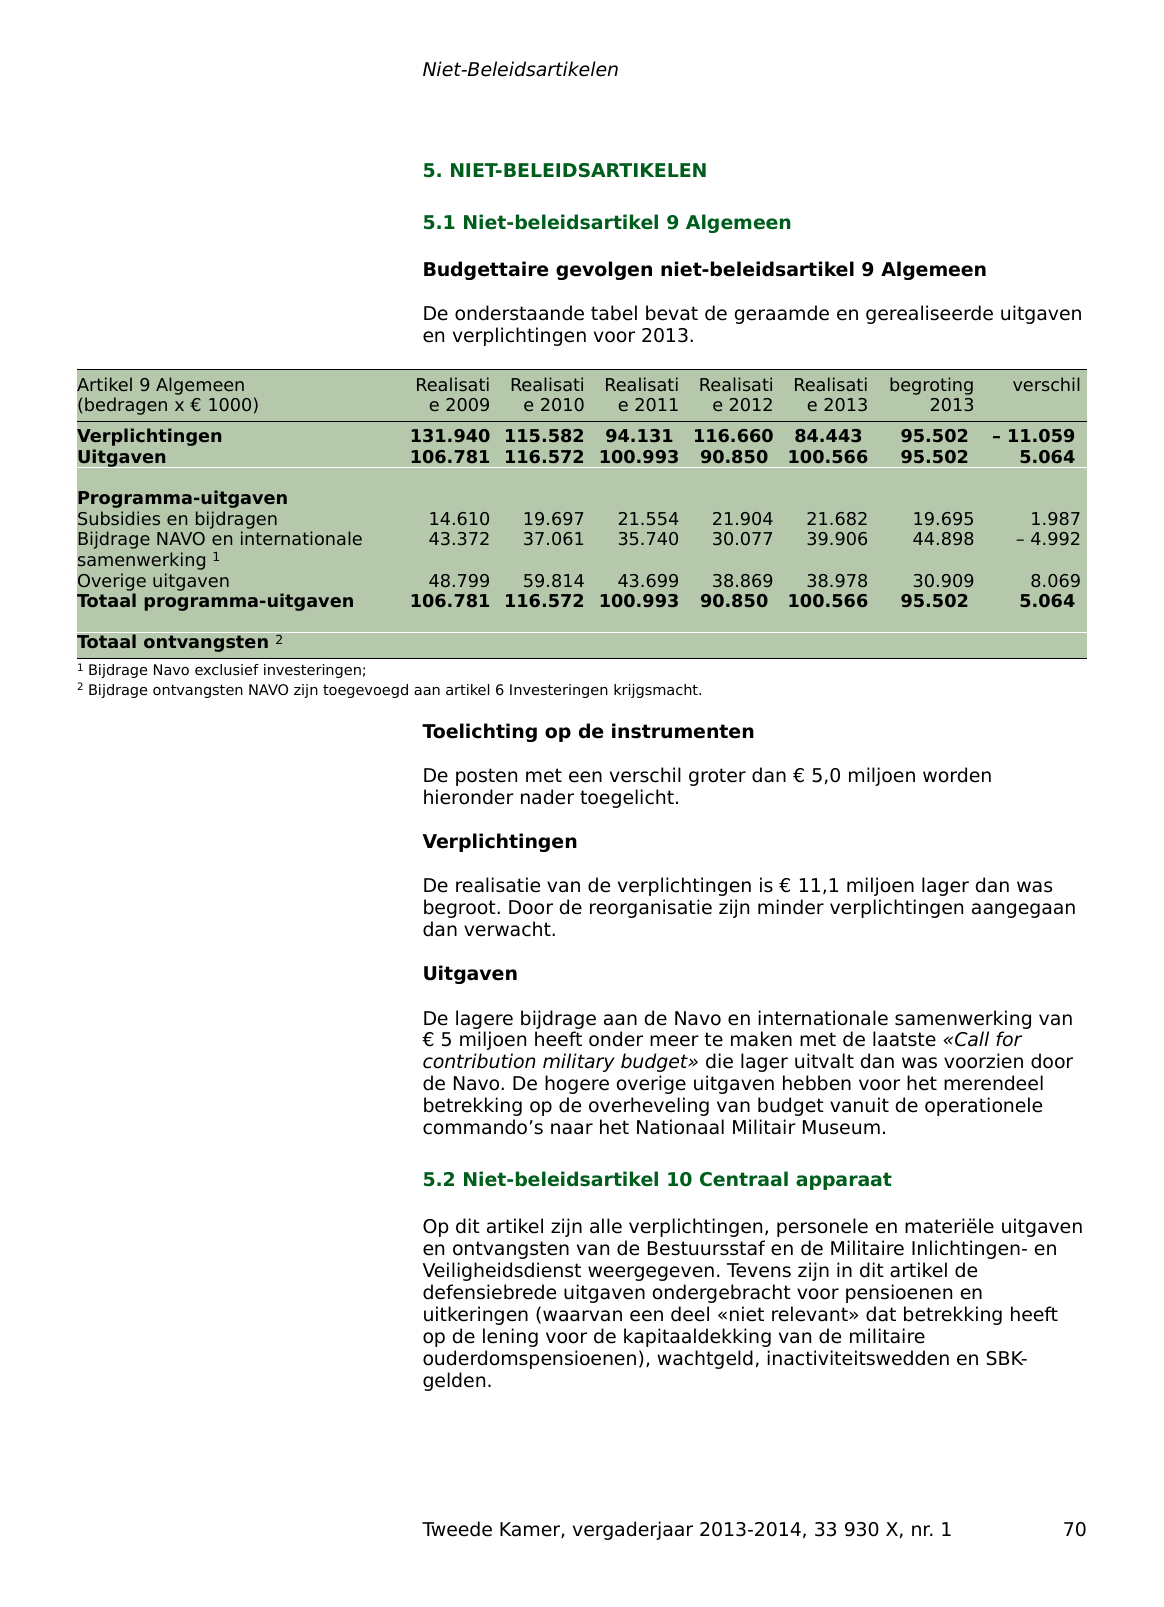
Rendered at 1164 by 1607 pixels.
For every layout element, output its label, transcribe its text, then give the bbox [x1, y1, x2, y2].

table_cell [402, 633, 496, 658]
table_header Realisatie 2009 [402, 370, 496, 421]
table_cell 37.061 [496, 529, 591, 571]
table_cell [685, 612, 779, 632]
table_cell 95.502 [874, 591, 980, 612]
table_cell 21.904 [685, 509, 779, 529]
table_header Artikel 9 Algemeen (bedragen x € 1000) [77, 370, 402, 421]
subtitle Uitgaven [422, 963, 1087, 985]
table_cell 115.582 [496, 422, 591, 447]
table_cell 106.781 [402, 447, 496, 467]
table_cell [780, 612, 874, 632]
table_cell [77, 468, 402, 488]
table_cell [780, 633, 874, 658]
table_cell 14.610 [402, 509, 496, 529]
table_cell [780, 488, 874, 509]
table_cell Bijdrage NAVO en internationale samenwerking 1 [77, 529, 402, 571]
table_cell 48.799 [402, 571, 496, 591]
table_cell 21.682 [780, 509, 874, 529]
table_cell [402, 488, 496, 509]
table_cell 100.993 [591, 591, 685, 612]
table_cell Subsidies en bijdragen [77, 509, 402, 529]
table_cell Totaal ontvangsten 2 [77, 633, 402, 658]
table_cell [980, 468, 1087, 488]
table_cell [496, 612, 591, 632]
table_cell 59.814 [496, 571, 591, 591]
table_cell 39.906 [780, 529, 874, 571]
table_cell 1.987 [980, 509, 1087, 529]
table_cell [685, 468, 779, 488]
table_cell [874, 468, 980, 488]
table_cell 21.554 [591, 509, 685, 529]
table_cell 90.850 [685, 447, 779, 467]
table_cell 19.697 [496, 509, 591, 529]
table_cell [874, 633, 980, 658]
table_cell 1 Bijdrage Navo exclusief investeringen; 2 Bijdrage ontvangsten NAVO zijn toegevoegd aan artikel 6 Investeringen krijgsmacht. [77, 659, 1087, 698]
table_cell [685, 488, 779, 509]
table_cell Programma-uitgaven [77, 488, 402, 509]
table_header begroting 2013 [874, 370, 980, 421]
table_cell 131.940 [402, 422, 496, 447]
table_cell 5.064 [980, 591, 1087, 612]
table_cell 116.572 [496, 447, 591, 467]
table_cell 100.566 [780, 447, 874, 467]
table_cell [77, 612, 402, 632]
table_cell [496, 468, 591, 488]
text Op dit artikel zijn alle verplichtingen, personele en materiële uitgaven en ontvangsten van de Bestuursstaf en de Militaire Inlichtingen- en Veiligheidsdienst weergegeven. Tevens zijn in dit artikel de defensiebrede uitgaven ondergebracht voor pensioenen en uitkeringen (waarvan een deel «niet relevant» dat betrekking heeft op de lening voor de kapitaaldekking van de militaire ouderdomspensioenen), wachtgeld, inactiviteitswedden en SBK-gelden. [422, 1216, 1087, 1392]
table_cell 5.064 [980, 447, 1087, 467]
subtitle Verplichtingen [422, 831, 1087, 853]
table_cell Verplichtingen [77, 422, 402, 447]
table_cell 44.898 [874, 529, 980, 571]
table_cell [980, 488, 1087, 509]
table_cell [780, 468, 874, 488]
subtitle 5.1 Niet-beleidsartikel 9 Algemeen [422, 212, 1087, 234]
table_cell [402, 612, 496, 632]
table_cell 35.740 [591, 529, 685, 571]
table_cell 38.869 [685, 571, 779, 591]
table_cell 100.566 [780, 591, 874, 612]
table_cell 84.443 [780, 422, 874, 447]
table_cell [591, 488, 685, 509]
table_cell 106.781 [402, 591, 496, 612]
table_cell 116.572 [496, 591, 591, 612]
table_cell 116.660 [685, 422, 779, 447]
table_cell 95.502 [874, 447, 980, 467]
table_cell [685, 633, 779, 658]
text De posten met een verschil groter dan € 5,0 miljoen worden hieronder nader toegelicht. [422, 765, 1087, 809]
table_cell [591, 633, 685, 658]
subtitle 5.2 Niet-beleidsartikel 10 Centraal apparaat [422, 1169, 1087, 1191]
table_cell [874, 612, 980, 632]
table_cell 94.131 [591, 422, 685, 447]
subtitle Budgettaire gevolgen niet-beleidsartikel 9 Algemeen [422, 259, 1087, 281]
table_cell 43.372 [402, 529, 496, 571]
table_cell [496, 488, 591, 509]
table_cell [402, 468, 496, 488]
table_cell 30.909 [874, 571, 980, 591]
text De realisatie van de verplichtingen is € 11,1 miljoen lager dan was begroot. Door de reorganisatie zijn minder verplichtingen aangegaan dan verwacht. [422, 875, 1087, 941]
table_cell [591, 612, 685, 632]
table_cell [874, 488, 980, 509]
table_cell Overige uitgaven [77, 571, 402, 591]
table_cell Uitgaven [77, 447, 402, 467]
table_header verschil [980, 370, 1087, 421]
table_cell 30.077 [685, 529, 779, 571]
table_cell 19.695 [874, 509, 980, 529]
table_cell – 4.992 [980, 529, 1087, 571]
table_cell [980, 612, 1087, 632]
table_header Realisatie 2010 [496, 370, 591, 421]
table_cell 8.069 [980, 571, 1087, 591]
text De lagere bijdrage aan de Navo en internationale samenwerking van € 5 miljoen heeft onder meer te maken met de laatste «Call for contribution military budget» die lager uitvalt dan was voorzien door de Navo. De hogere overige uitgaven hebben voor het merendeel betrekking op de overheveling van budget vanuit de operationele commando’s naar het Nationaal Militair Museum. [422, 1007, 1087, 1139]
subtitle 5. NIET-BELEIDSARTIKELEN [422, 160, 1087, 182]
table_cell 90.850 [685, 591, 779, 612]
subtitle Toelichting op de instrumenten [422, 721, 1087, 743]
table_cell 38.978 [780, 571, 874, 591]
table_cell – 11.059 [980, 422, 1087, 447]
text De onderstaande tabel bevat de geraamde en gerealiseerde uitgaven en verplichtingen voor 2013. [422, 303, 1087, 347]
table_header Realisatie 2013 [780, 370, 874, 421]
table_cell [591, 468, 685, 488]
table_cell 43.699 [591, 571, 685, 591]
table_cell 95.502 [874, 422, 980, 447]
table_cell [980, 633, 1087, 658]
table_header Realisatie 2012 [685, 370, 779, 421]
table_cell Totaal programma-uitgaven [77, 591, 402, 612]
table_header Realisatie 2011 [591, 370, 685, 421]
table_cell 100.993 [591, 447, 685, 467]
table_cell [496, 633, 591, 658]
